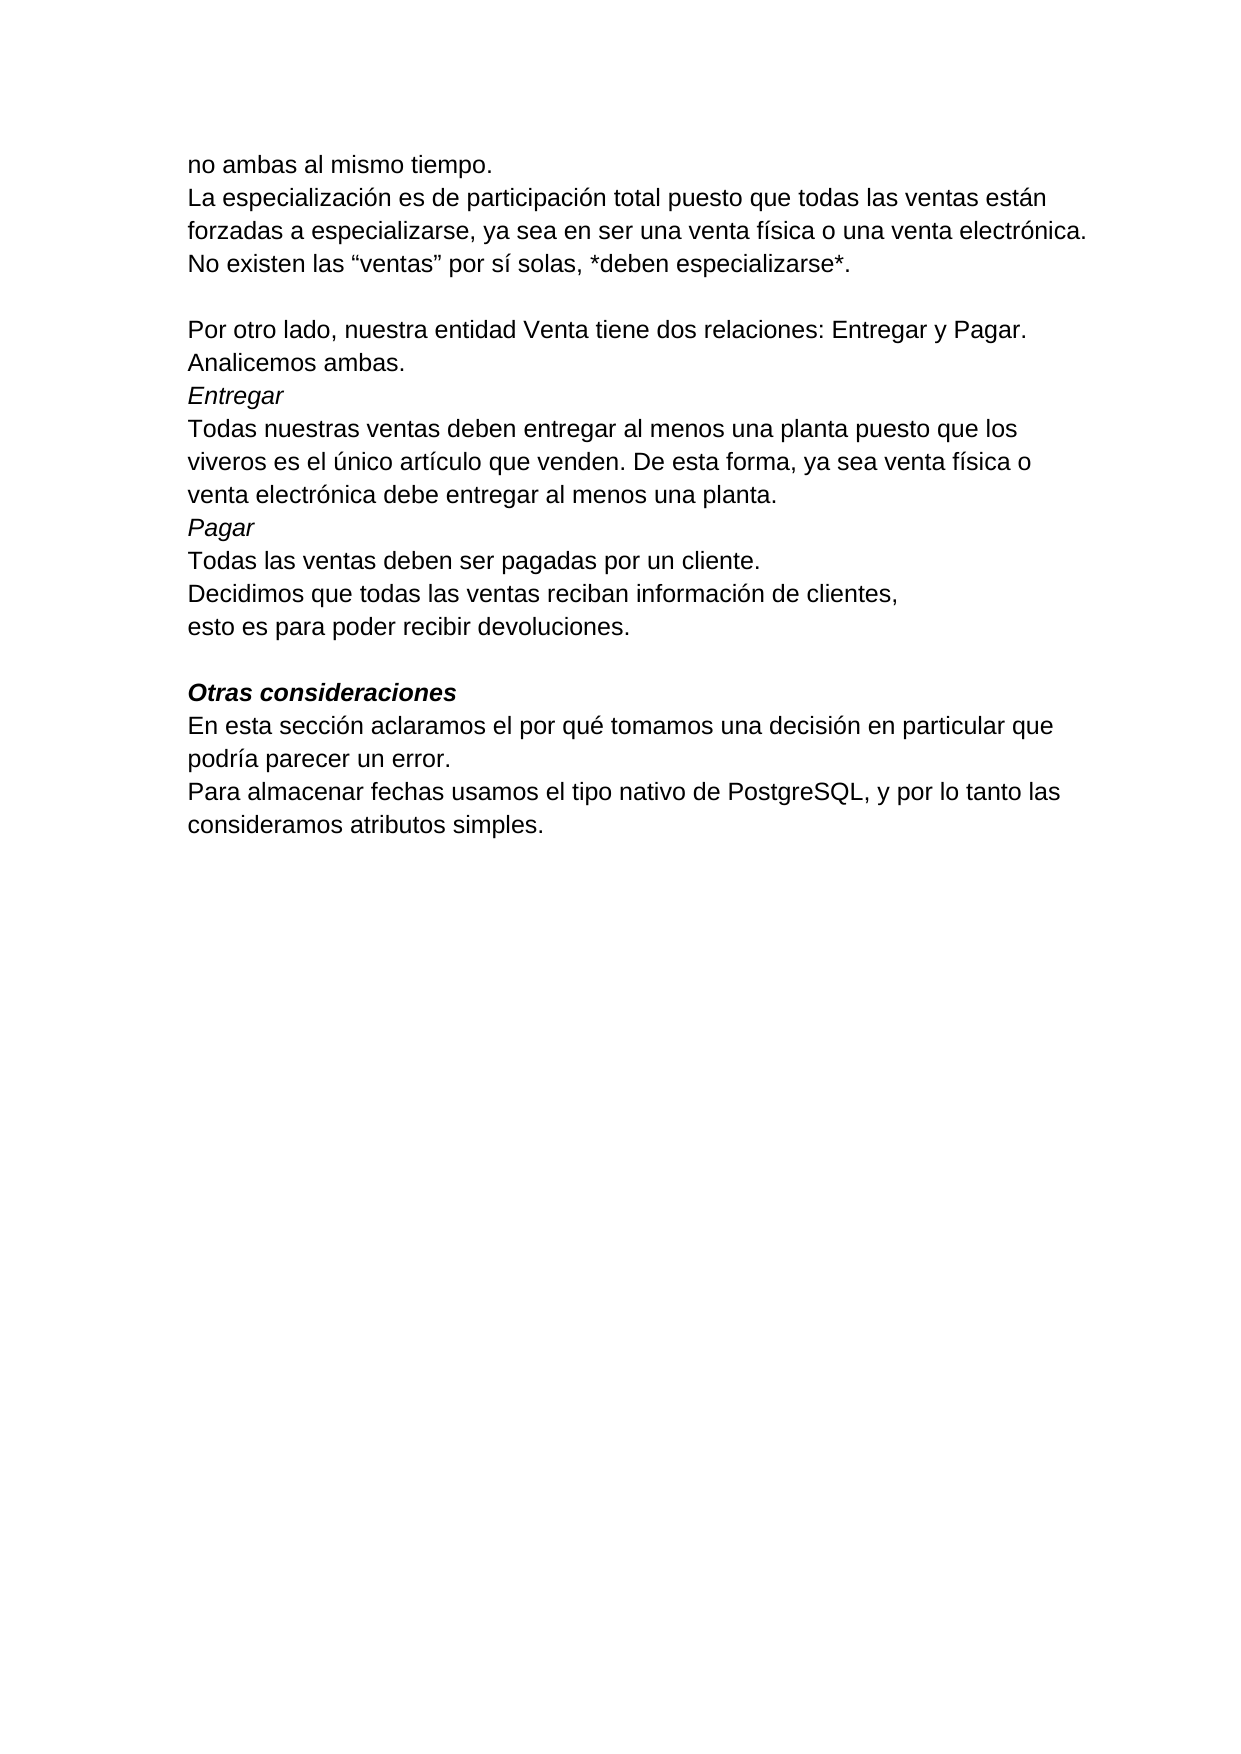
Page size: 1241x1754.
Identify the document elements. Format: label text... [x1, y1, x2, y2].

text Pagar [187, 513, 1090, 542]
text no ambas al mismo tiempo. [187, 150, 1090, 179]
text Decidimos que todas las ventas reciban información de clientes, [187, 579, 1090, 608]
text Analicemos ambas. [187, 348, 1090, 377]
text Todas las ventas deben ser pagadas por un cliente. [187, 546, 1090, 575]
text Otras consideraciones [187, 678, 1090, 707]
text esto es para poder recibir devoluciones. [187, 612, 1090, 641]
text Por otro lado, nuestra entidad Venta tiene dos relaciones: Entregar y Pagar. [187, 315, 1090, 344]
text La especialización es de participación total puesto que todas las ventas están forzadas a especializarse, ya sea en ser una venta física o una venta electrónica. No existen las “ventas” por sí solas, *deben especializarse*. [187, 183, 1090, 278]
text Todas nuestras ventas deben entregar al menos una planta puesto que los viveros es el único artículo que venden. De esta forma, ya sea venta física o venta electrónica debe entregar al menos una planta. [187, 414, 1090, 509]
text Entregar [187, 381, 1090, 410]
text En esta sección aclaramos el por qué tomamos una decisión en particular que podría parecer un error. Para almacenar fechas usamos el tipo nativo de PostgreSQL, y por lo tanto las consideramos atributos simples. [187, 711, 1090, 839]
